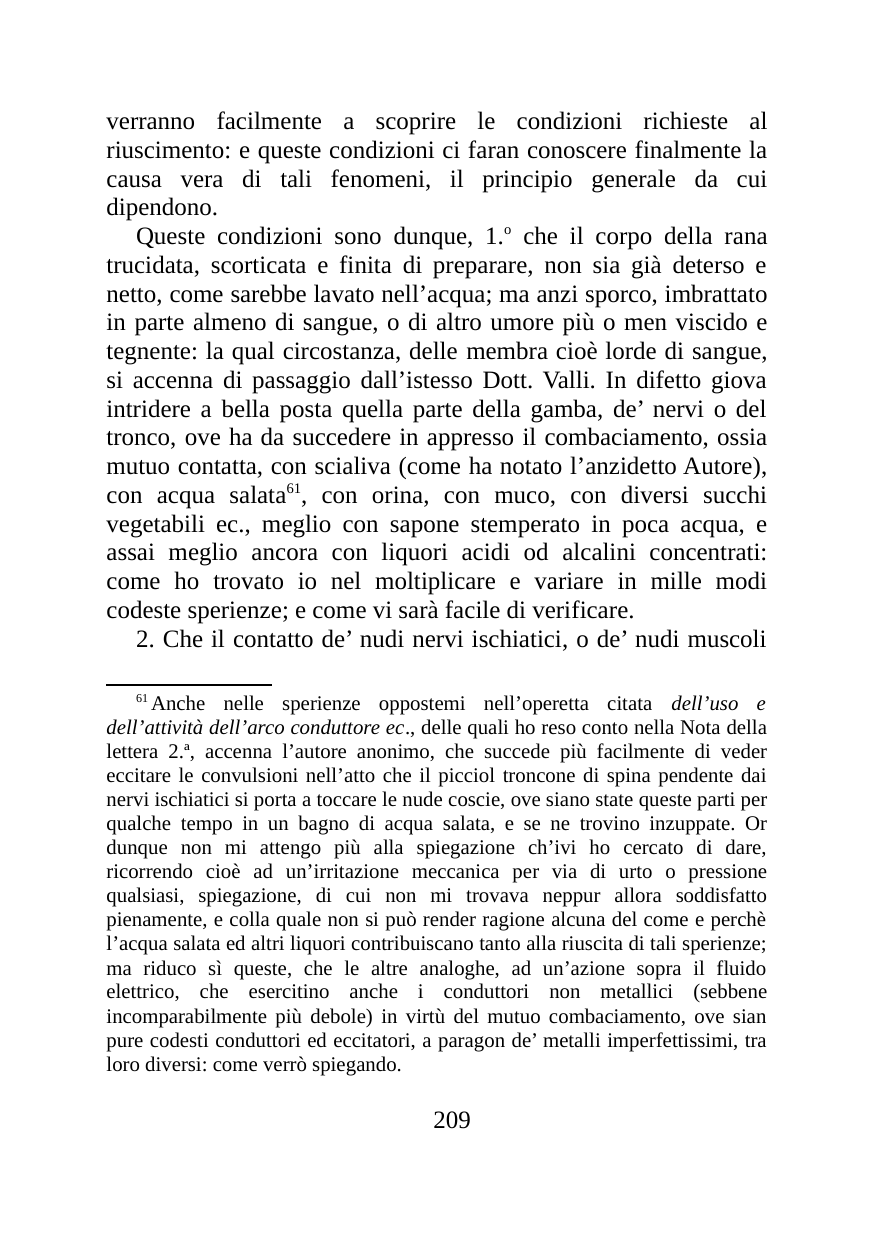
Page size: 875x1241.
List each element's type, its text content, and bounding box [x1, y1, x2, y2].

text Anche nelle sperienze oppostemi nell’operetta citata dell’uso e dell’attività dell’arco conduttore ec., delle quali ho reso conto nella Nota della lettera 2.ª, accenna l’autore anonimo, che succede più facilmente di veder eccitare le convulsioni nell’atto che il picciol troncone di spina pendente dai nervi ischiatici si porta a toccare le nude coscie, ove siano state queste parti per qualche tempo in un bagno di acqua salata, e se ne trovino inzuppate. Or dunque non mi attengo più alla spiegazione ch’ivi ho cercato di dare, ricorrendo cioè ad un’irritazione meccanica per via di urto o pressione qualsiasi, spiegazione, di cui non mi trovava neppur allora soddisfatto pienamente, e colla quale non si può render ragione alcuna del come e perchè l’acqua salata ed altri liquori contribuiscano tanto alla riuscita di tali sperienze; ma riduco sì queste, che le altre analoghe, ad un’azione sopra il fluido elettrico, che esercitino anche i conduttori non metallici (sebbene incomparabilmente più debole) in virtù del mutuo combaciamento, ove sian pure codesti conduttori ed eccitatori, a paragon de’ metalli imperfettissimi, tra loro diversi: come verrò spiegando. [106, 691, 768, 1076]
text Queste condizioni sono dunque, 1.o che il corpo della rana trucidata, scorticata e finita di preparare, non sia già deterso e netto, come sarebbe lavato nell’acqua; ma anzi sporco, imbrattato in parte almeno di sangue, o di altro umore più o men viscido e tegnente: la qual circostanza, delle membra cioè lorde di sangue, si accenna di passaggio dall’istesso Dott. Valli. In difetto giova intridere a bella posta quella parte della gamba, de’ nervi o del tronco, ove ha da succedere in appresso il combaciamento, ossia mutuo contatta, con scialiva (come ha notato l’anzidetto Autore), con acqua salata, con orina, con muco, con diversi succhi vegetabili ec., meglio con sapone stemperato in poca acqua, e assai meglio ancora con liquori acidi od alcalini concentrati: come ho trovato io nel moltiplicare e variare in mille modi codeste sperienze; e come vi sarà facile di verificare. [106, 221, 768, 624]
text verranno facilmente a scoprire le condizioni richieste al riuscimento: e queste condizioni ci faran conoscere finalmente la causa vera di tali fenomeni, il principio generale da cui dipendono. [106, 106, 768, 221]
text 2. Che il contatto de’ nudi nervi ischiatici, o de’ nudi muscoli [106, 624, 768, 652]
